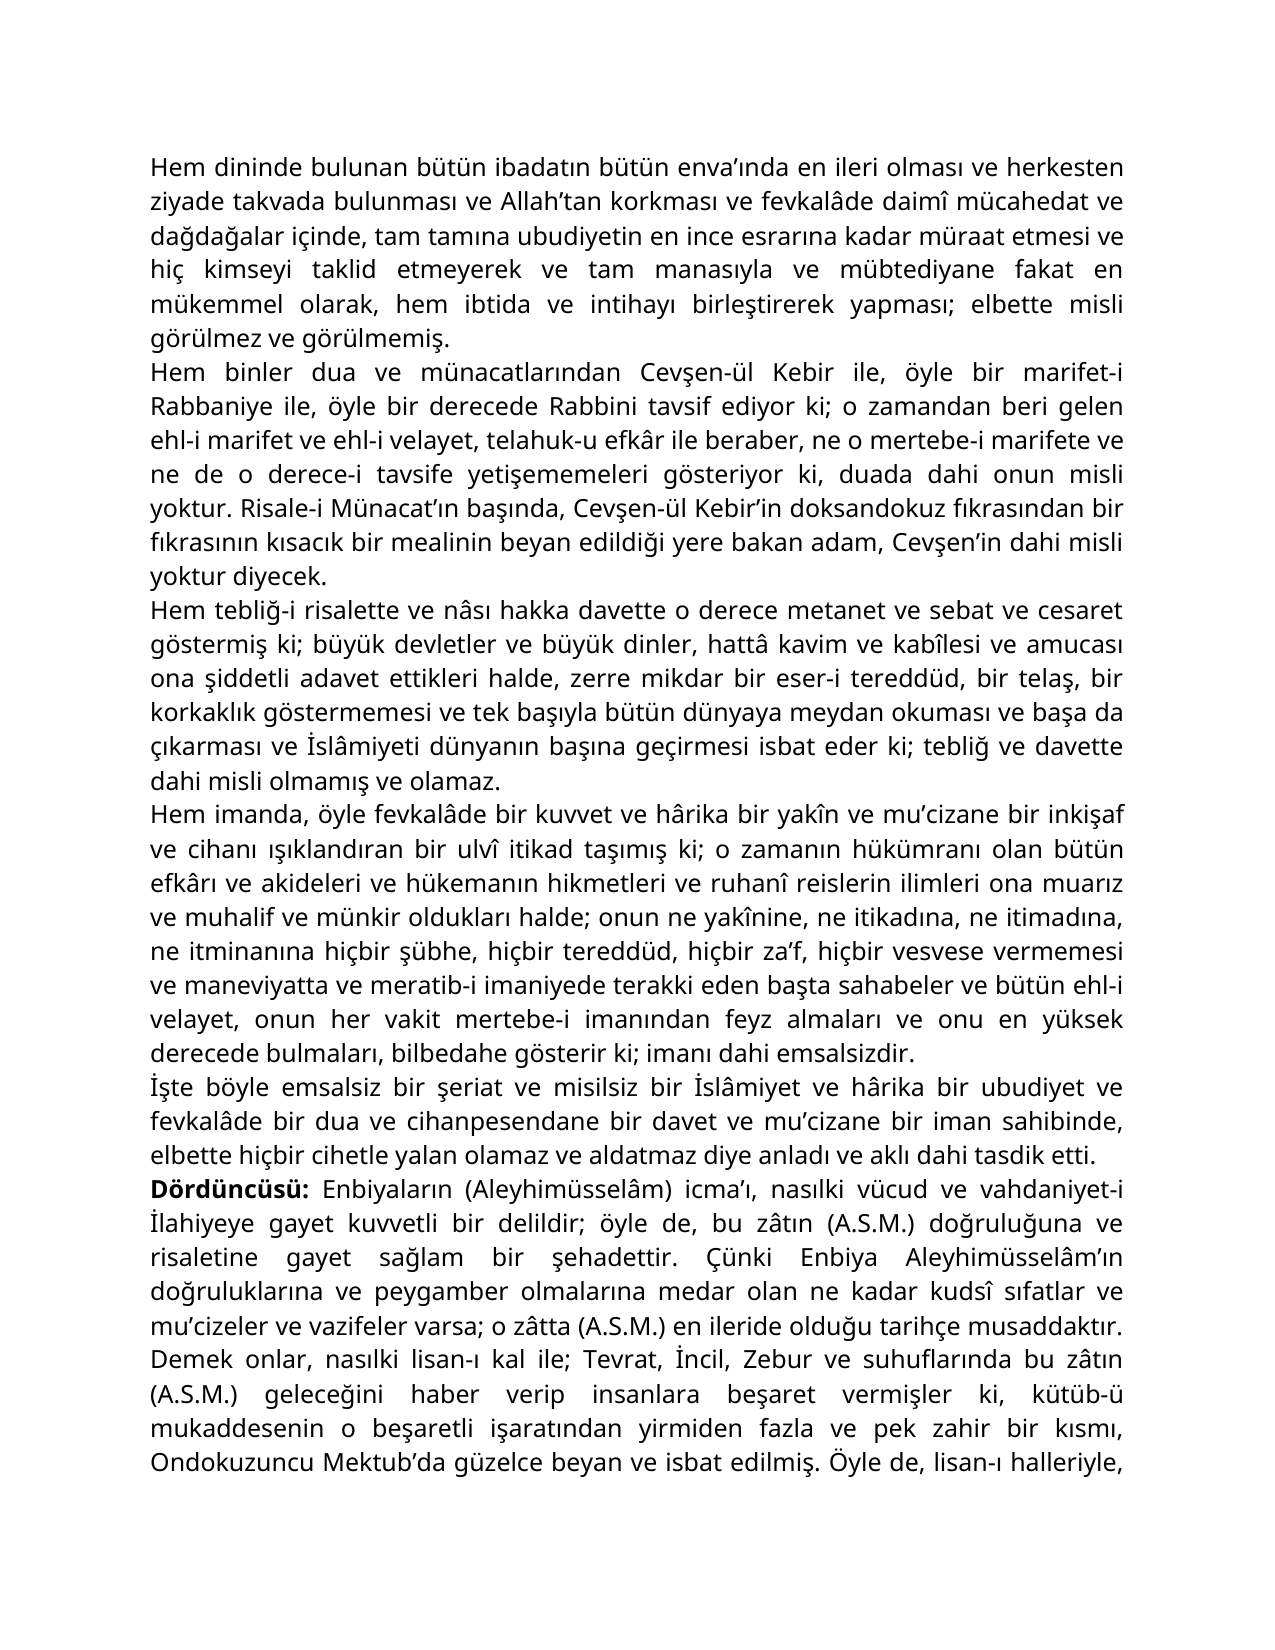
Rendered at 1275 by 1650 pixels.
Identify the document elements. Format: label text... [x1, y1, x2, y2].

text Dördüncüsü: Enbiyaların (Aleyhimüsselâm) icma’ı, nasılki vücud ve vahdaniyet-i İlahiyeye gayet kuvvetli bir delildir; öyle de, bu zâtın (A.S.M.) doğruluğuna ve risaletine gayet sağlam bir şehadettir. Çünki Enbiya Aleyhimüsselâm’ın doğruluklarına ve peygamber olmalarına medar olan ne kadar kudsî sıfatlar ve mu’cizeler ve vazifeler varsa; o zâtta (A.S.M.) en ileride olduğu tarihçe musaddaktır. Demek onlar, nasılki lisan-ı kal ile; Tevrat, İncil, Zebur ve suhuflarında bu zâtın (A.S.M.) geleceğini haber verip insanlara beşaret vermişler ki, kütüb-ü mukaddesenin o beşaretli işaratından yirmiden fazla ve pek zahir bir kısmı, Ondokuzuncu Mektub’da güzelce beyan ve isbat edilmiş. Öyle de, lisan-ı halleriyle, [150, 1172, 1125, 1478]
text Hem dininde bulunan bütün ibadatın bütün enva’ında en ileri olması ve herkesten ziyade takvada bulunması ve Allah’tan korkması ve fevkalâde daimî mücahedat ve dağdağalar içinde, tam tamına ubudiyetin en ince esrarına kadar müraat etmesi ve hiç kimseyi taklid etmeyerek ve tam manasıyla ve mübtediyane fakat en mükemmel olarak, hem ibtida ve intihayı birleştirerek yapması; elbette misli görülmez ve görülmemiş. [150, 150, 1125, 354]
text Hem imanda, öyle fevkalâde bir kuvvet ve hârika bir yakîn ve mu’cizane bir inkişaf ve cihanı ışıklandıran bir ulvî itikad taşımış ki; o zamanın hükümranı olan bütün efkârı ve akideleri ve hükemanın hikmetleri ve ruhanî reislerin ilimleri ona muarız ve muhalif ve münkir oldukları halde; onun ne yakînine, ne itikadına, ne itimadına, ne itminanına hiçbir şübhe, hiçbir tereddüd, hiçbir za’f, hiçbir vesvese vermemesi ve maneviyatta ve meratib-i imaniyede terakki eden başta sahabeler ve bütün ehl-i velayet, onun her vakit mertebe-i imanından feyz almaları ve onu en yüksek derecede bulmaları, bilbedahe gösterir ki; imanı dahi emsalsizdir. [150, 797, 1125, 1070]
text Hem binler dua ve münacatlarından Cevşen-ül Kebir ile, öyle bir marifet-i Rabbaniye ile, öyle bir derecede Rabbini tavsif ediyor ki; o zamandan beri gelen ehl-i marifet ve ehl-i velayet, telahuk-u efkâr ile beraber, ne o mertebe-i marifete ve ne de o derece-i tavsife yetişememeleri gösteriyor ki, duada dahi onun misli yoktur. Risale-i Münacat’ın başında, Cevşen-ül Kebir’in doksandokuz fıkrasından bir fıkrasının kısacık bir mealinin beyan edildiği yere bakan adam, Cevşen’in dahi misli yoktur diyecek. [150, 354, 1125, 593]
text Hem tebliğ-i risalette ve nâsı hakka davette o derece metanet ve sebat ve cesaret göstermiş ki; büyük devletler ve büyük dinler, hattâ kavim ve kabîlesi ve amucası ona şiddetli adavet ettikleri halde, zerre mikdar bir eser-i tereddüd, bir telaş, bir korkaklık göstermemesi ve tek başıyla bütün dünyaya meydan okuması ve başa da çıkarması ve İslâmiyeti dünyanın başına geçirmesi isbat eder ki; tebliğ ve davette dahi misli olmamış ve olamaz. [150, 593, 1125, 797]
text İşte böyle emsalsiz bir şeriat ve misilsiz bir İslâmiyet ve hârika bir ubudiyet ve fevkalâde bir dua ve cihanpesendane bir davet ve mu’cizane bir iman sahibinde, elbette hiçbir cihetle yalan olamaz ve aldatmaz diye anladı ve aklı dahi tasdik etti. [150, 1070, 1125, 1172]
